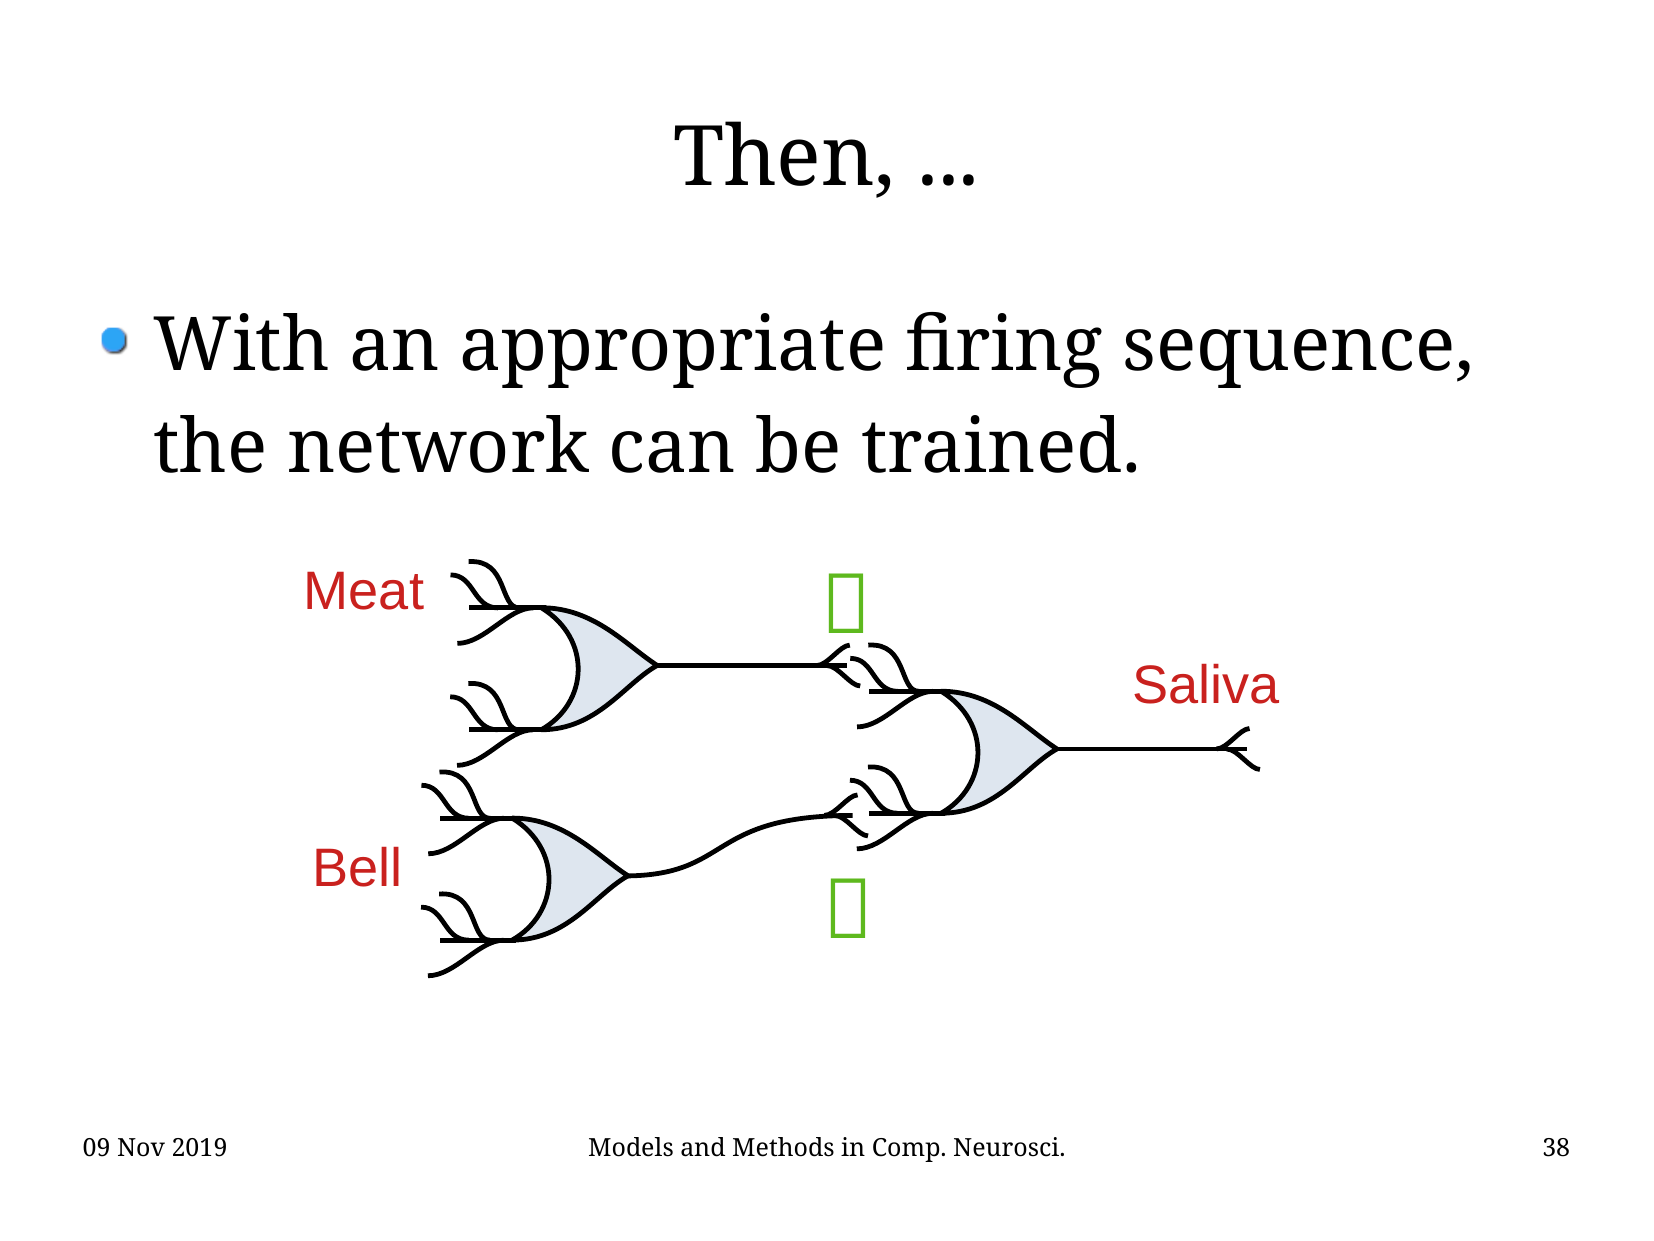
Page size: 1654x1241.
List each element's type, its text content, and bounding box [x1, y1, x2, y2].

list With an appropriate firing sequence, the network can be trained. [82, 290, 1571, 1010]
title Then, ... [82, 49, 1571, 257]
